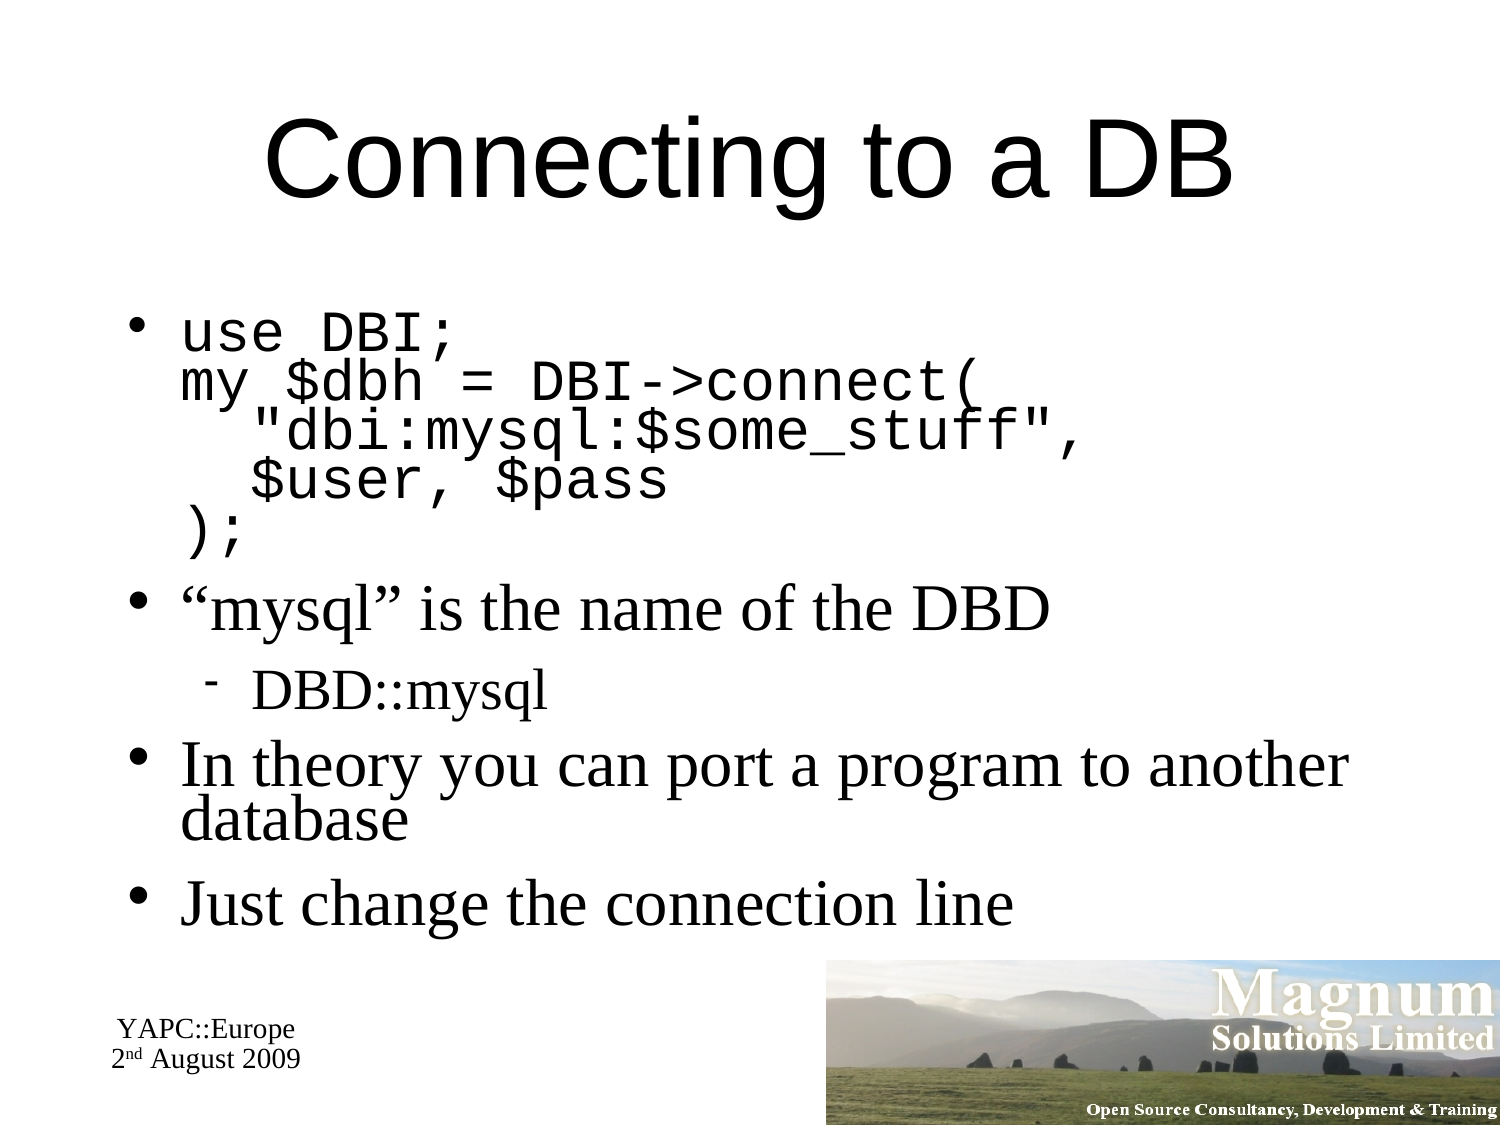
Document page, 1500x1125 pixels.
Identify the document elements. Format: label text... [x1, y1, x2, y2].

title Connecting to a DB [110, 26, 1391, 288]
list use DBI; my $dbh = DBI->connect( "dbi:mysql:$some_stuff", $user, $pass ); “mysql” is the name of the DBD DBD::mysql In theory you can port a program to another database Just change the connection line [110, 312, 1391, 1006]
picture [826, 960, 1500, 1125]
